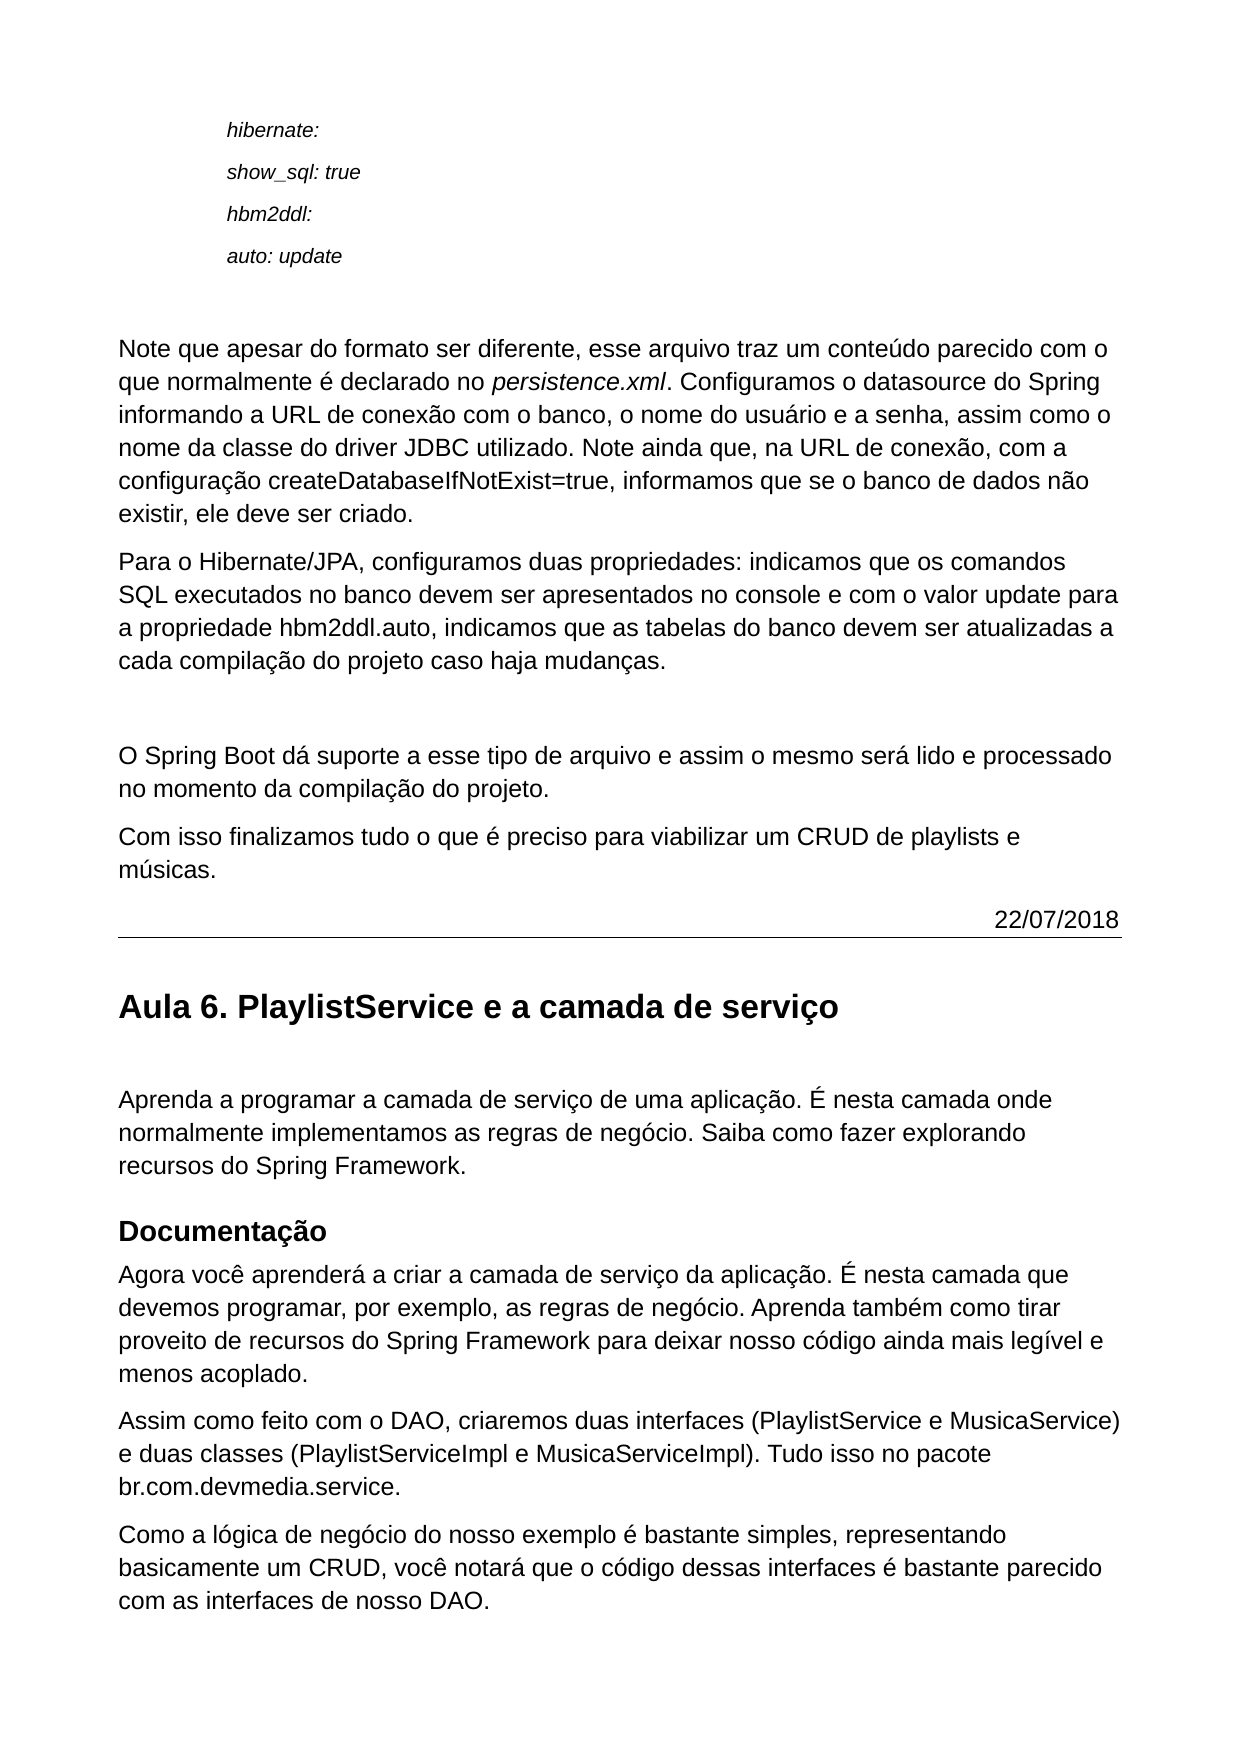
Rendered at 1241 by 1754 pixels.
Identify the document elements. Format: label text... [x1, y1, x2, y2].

text show_sql: true [192, 160, 1122, 184]
text O Spring Boot dá suporte a esse tipo de arquivo e assim o mesmo será lido e processado no momento da compilação do projeto. [118, 741, 1122, 803]
text Para o Hibernate/JPA, configuramos duas propriedades: indicamos que os comandos SQL executados no banco devem ser apresentados no console e com o valor update para a propriedade hbm2ddl.auto, indicamos que as tabelas do banco devem ser atualizadas a cada compilação do projeto caso haja mudanças. [118, 547, 1122, 674]
subtitle Documentação [118, 1213, 1122, 1247]
text hbm2ddl: [192, 202, 1122, 226]
text Como a lógica de negócio do nosso exemplo é bastante simples, representando basicamente um CRUD, você notará que o código dessas interfaces é bastante parecido com as interfaces de nosso DAO. [118, 1520, 1122, 1615]
text 22/07/2018 [118, 902, 1122, 937]
text Note que apesar do formato ser diferente, esse arquivo traz um conteúdo parecido com o que normalmente é declarado no persistence.xml. Configuramos o datasource do Spring informando a URL de conexão com o banco, o nome do usuário e a senha, assim como o nome da classe do driver JDBC utilizado. Note ainda que, na URL de conexão, com a configuração createDatabaseIfNotExist=true, informamos que se o banco de dados não existir, ele deve ser criado. [118, 334, 1122, 528]
text Assim como feito com o DAO, criaremos duas interfaces (PlaylistService e MusicaService) e duas classes (PlaylistServiceImpl e MusicaServiceImpl). Tudo isso no pacote br.com.devmedia.service. [118, 1406, 1122, 1501]
text Aprenda a programar a camada de serviço de uma aplicação. É nesta camada onde normalmente implementamos as regras de negócio. Saiba como fazer explorando recursos do Spring Framework. [118, 1085, 1122, 1180]
text auto: update [192, 244, 1122, 268]
text Agora você aprenderá a criar a camada de serviço da aplicação. É nesta camada que devemos programar, por exemplo, as regras de negócio. Aprenda também como tirar proveito de recursos do Spring Framework para deixar nosso código ainda mais legível e menos acoplado. [118, 1259, 1122, 1387]
text Com isso finalizamos tudo o que é preciso para viabilizar um CRUD de playlists e músicas. [118, 822, 1122, 883]
text hibernate: [192, 118, 1122, 142]
subtitle Aula 6. PlaylistService e a camada de serviço [118, 987, 1122, 1025]
